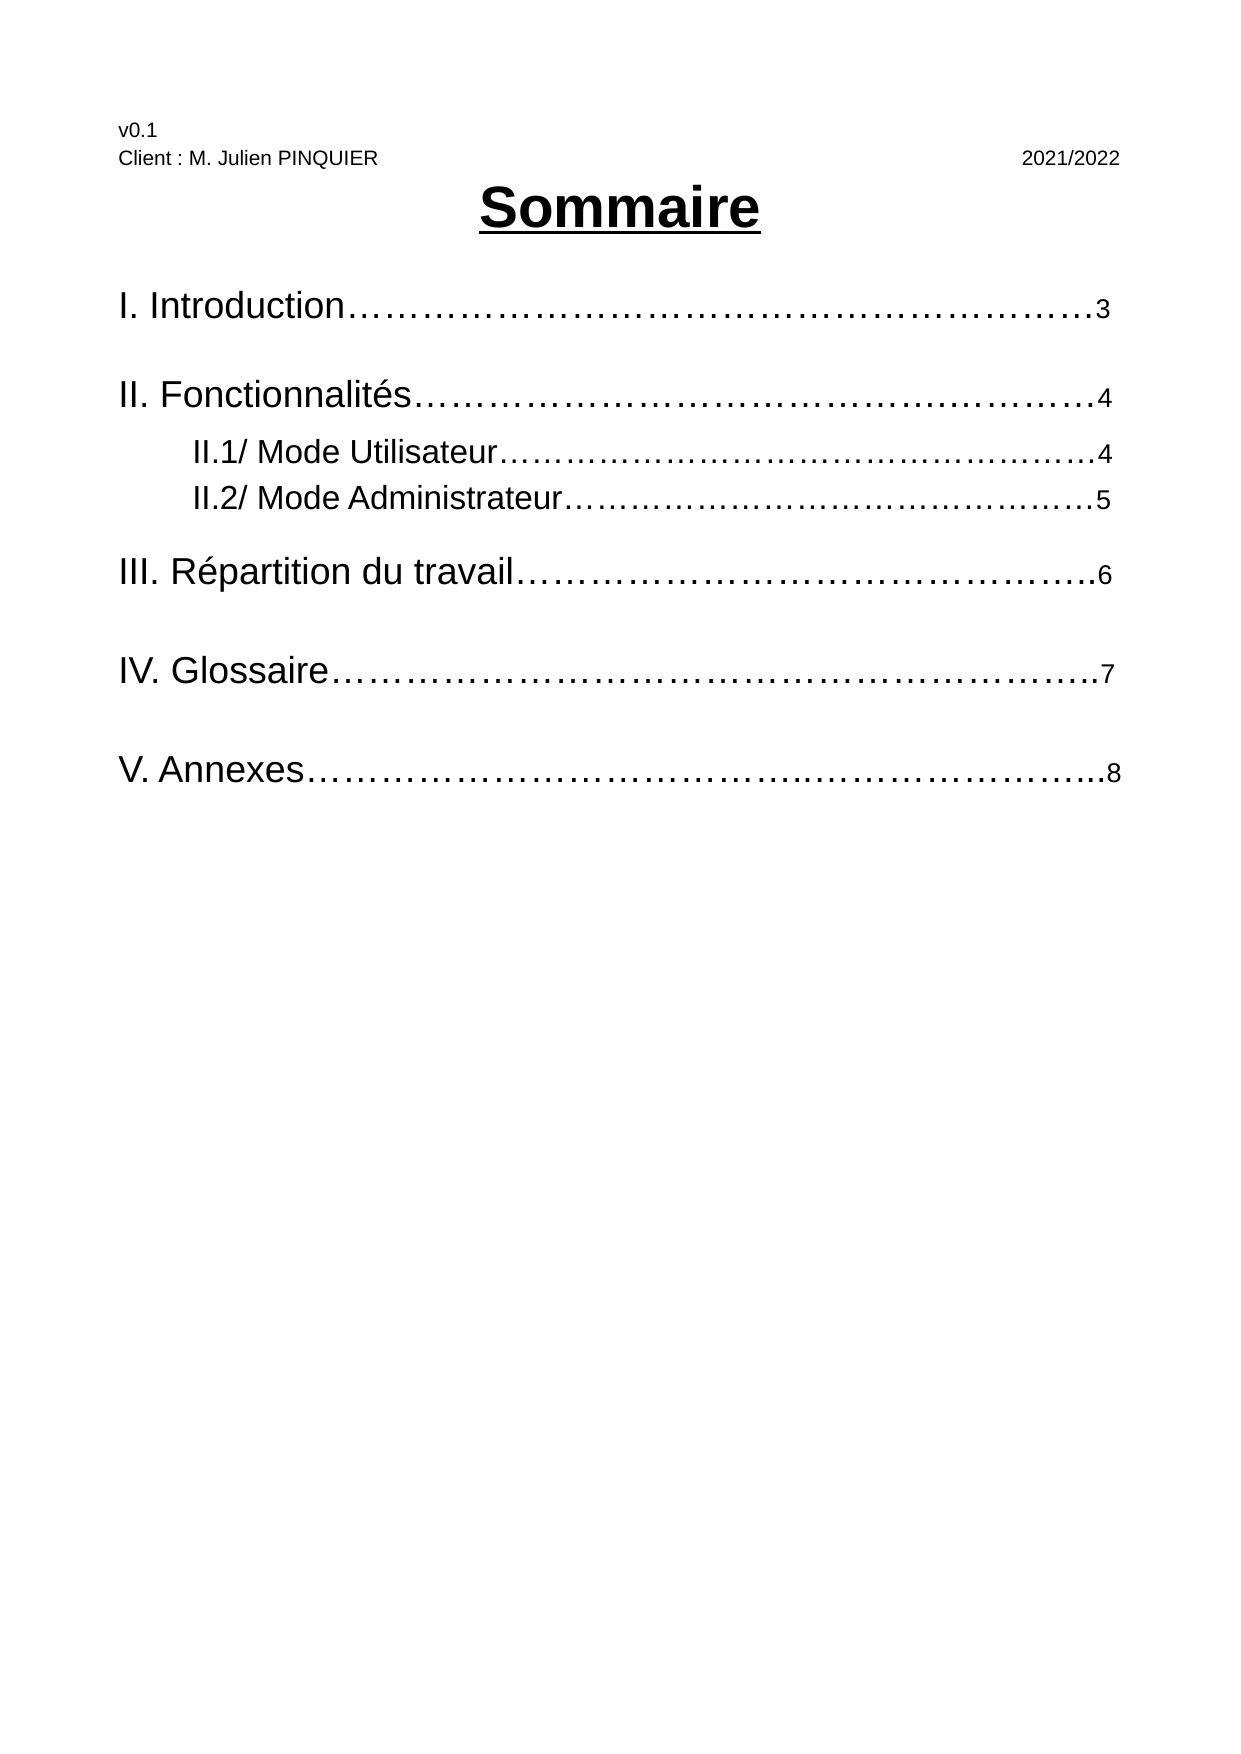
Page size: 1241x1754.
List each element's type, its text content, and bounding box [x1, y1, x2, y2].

text III. Répartition du travail………………………………………..6 [118, 549, 1122, 592]
text II.1/ Mode Utilisateur………………………………………………4 [118, 428, 1122, 471]
text II.2/ Mode Administrateur…………………………………………5 [118, 478, 1122, 516]
text IV. Glossaire……………………………………………………..7 [118, 648, 1122, 692]
text v0.1 [118, 118, 1122, 142]
text Client : M. Julien PINQUIER 2021/2022 [118, 146, 1122, 169]
text Sommaire [118, 173, 1122, 240]
text V. Annexes…………………………………..…………………...8 [118, 748, 1122, 791]
text II. Fonctionnalités…………………………………….…………4 [118, 373, 1122, 416]
text I. Introduction……………………………………………………3 [118, 284, 1122, 327]
